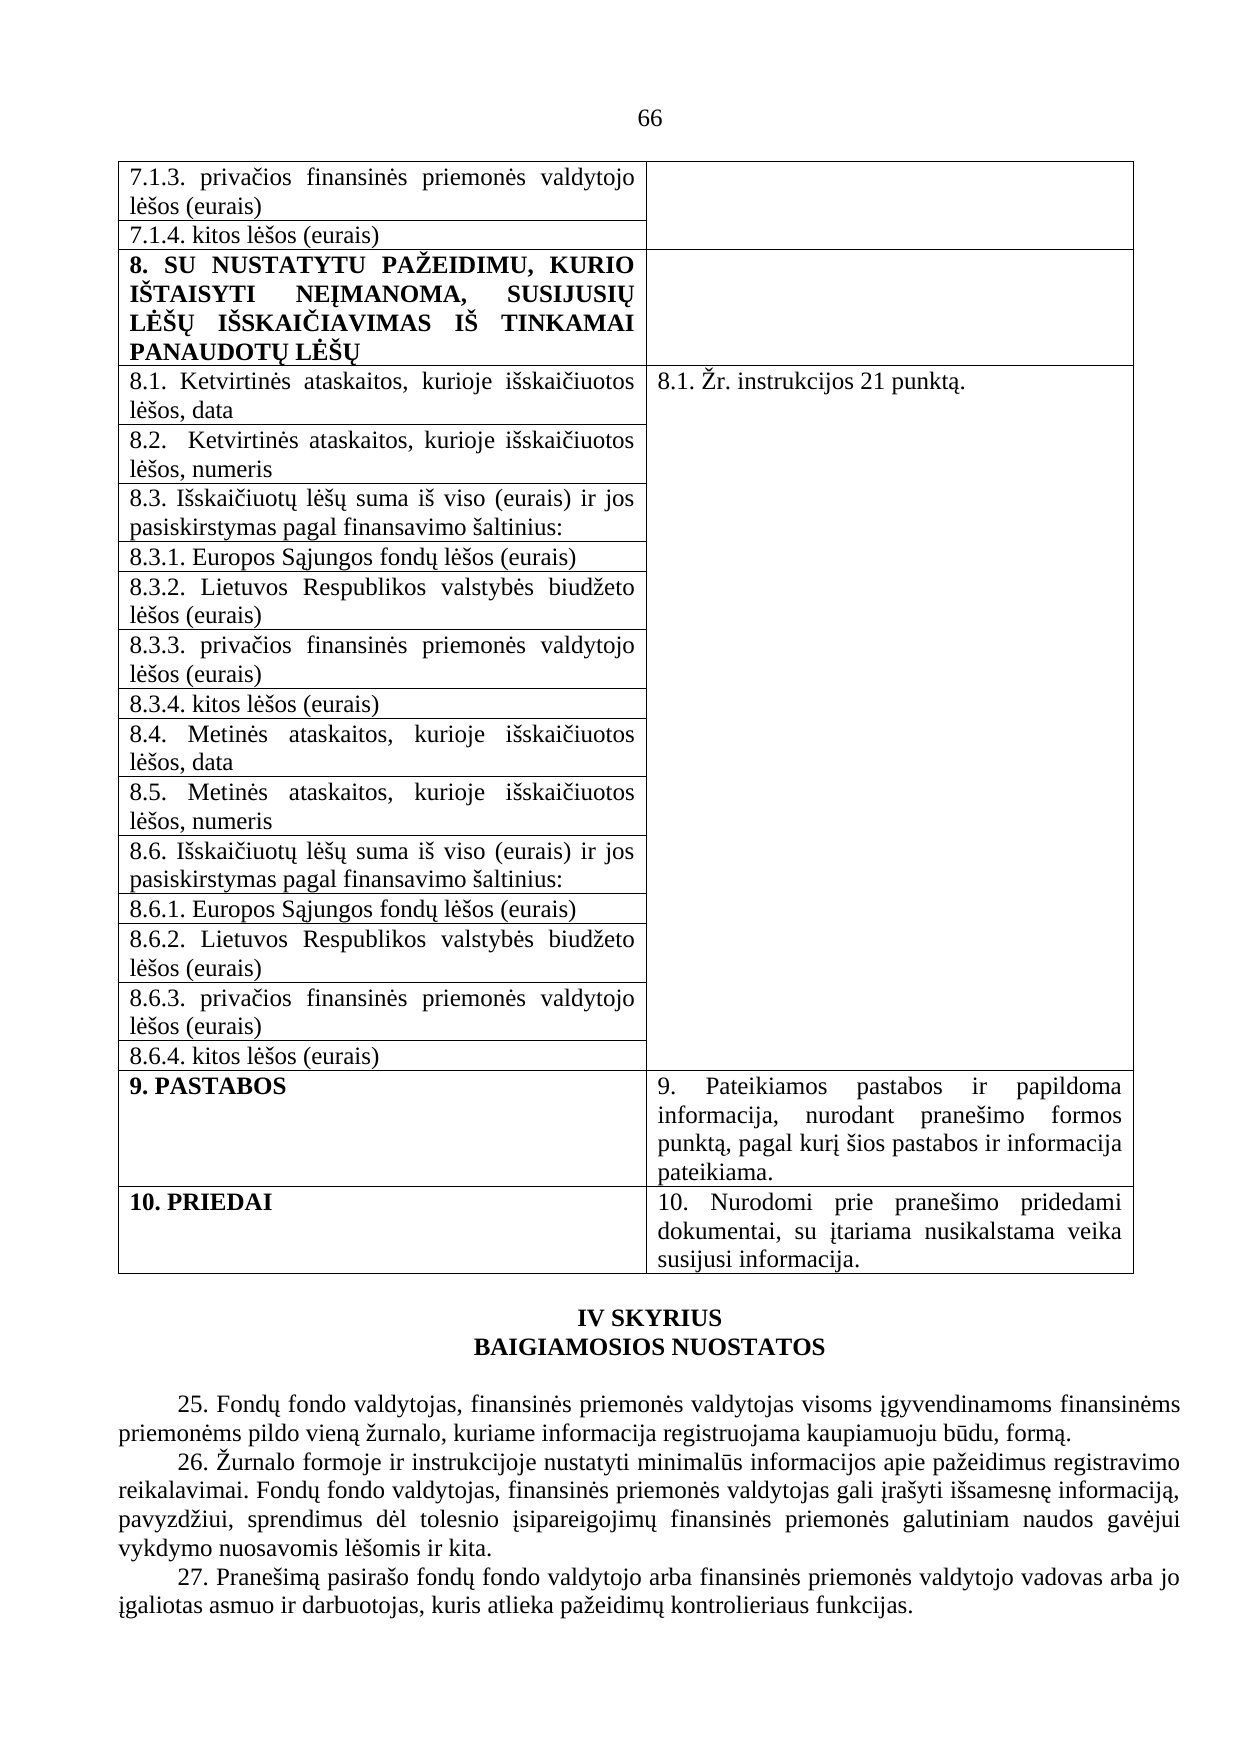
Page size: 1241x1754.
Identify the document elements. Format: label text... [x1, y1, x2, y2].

table_cell 8.5. Metinės ataskaitos, kurioje išskaičiuotos lėšos, numeris [119, 777, 646, 835]
table_cell 8.2. Ketvirtinės ataskaitos, kurioje išskaičiuotos lėšos, numeris [119, 425, 646, 482]
table_cell [647, 250, 1133, 365]
table_cell 10. PRIEDAI [119, 1187, 646, 1273]
table_cell 8.3.4. kitos lėšos (eurais) [119, 689, 646, 718]
table_cell 9. Pateikiamos pastabos ir papildoma informacija, nurodant pranešimo formos punktą, pagal kurį šios pastabos ir informacija pateikiama. [647, 1071, 1133, 1186]
text BAIGIAMOSIOS NUOSTATOS [118, 1332, 1181, 1361]
text 25. Fondų fondo valdytojas, finansinės priemonės valdytojas visoms įgyvendinamoms finansinėms priemonėms pildo vieną žurnalo, kuriame informacija registruojama kaupiamuoju būdu, formą. [118, 1389, 1181, 1447]
table_cell 8.6.3. privačios finansinės priemonės valdytojo lėšos (eurais) [119, 983, 646, 1040]
table_cell 8.6. Išskaičiuotų lėšų suma iš viso (eurais) ir jos pasiskirstymas pagal finansavimo šaltinius: [119, 836, 646, 893]
table_cell 7.1.4. kitos lėšos (eurais) [119, 221, 646, 249]
table_cell 8.6.1. Europos Sąjungos fondų lėšos (eurais) [119, 894, 646, 923]
table_cell 8.1. Žr. instrukcijos 21 punktą. [647, 366, 1133, 1070]
table_cell 8.6.4. kitos lėšos (eurais) [119, 1041, 646, 1070]
text 26. Žurnalo formoje ir instrukcijoje nustatyti minimalūs informacijos apie pažeidimus registravimo reikalavimai. Fondų fondo valdytojas, finansinės priemonės valdytojas gali įrašyti išsamesnę informaciją, pavyzdžiui, sprendimus dėl tolesnio įsipareigojimų finansinės priemonės galutiniam naudos gavėjui vykdymo nuosavomis lėšomis ir kita. [118, 1447, 1181, 1562]
table_cell 8. SU NUSTATYTU PAŽEIDIMU, KURIO IŠTAISYTI NEĮMANOMA, SUSIJUSIŲ LĖŠŲ IŠSKAIČIAVIMAS IŠ TINKAMAI PANAUDOTŲ LĖŠŲ [119, 250, 646, 365]
table_cell 8.3.1. Europos Sąjungos fondų lėšos (eurais) [119, 542, 646, 571]
table_cell 8.3. Išskaičiuotų lėšų suma iš viso (eurais) ir jos pasiskirstymas pagal finansavimo šaltinius: [119, 484, 646, 541]
table_cell 7.1.3. privačios finansinės priemonės valdytojo lėšos (eurais) [119, 162, 646, 219]
table_cell 8.3.3. privačios finansinės priemonės valdytojo lėšos (eurais) [119, 630, 646, 688]
text 27. Pranešimą pasirašo fondų fondo valdytojo arba finansinės priemonės valdytojo vadovas arba jo įgaliotas asmuo ir darbuotojas, kuris atlieka pažeidimų kontrolieriaus funkcijas. [118, 1562, 1181, 1619]
table_cell [647, 162, 1133, 249]
table_cell 8.6.2. Lietuvos Respublikos valstybės biudžeto lėšos (eurais) [119, 924, 646, 982]
table_cell 8.1. Ketvirtinės ataskaitos, kurioje išskaičiuotos lėšos, data [119, 366, 646, 424]
text IV SKYRIUS [118, 1303, 1181, 1332]
table_cell 9. PASTABOS [119, 1071, 646, 1186]
table_cell 10. Nurodomi prie pranešimo pridedami dokumentai, su įtariama nusikalstama veika susijusi informacija. [647, 1187, 1133, 1273]
table_cell 8.3.2. Lietuvos Respublikos valstybės biudžeto lėšos (eurais) [119, 572, 646, 629]
table_cell 8.4. Metinės ataskaitos, kurioje išskaičiuotos lėšos, data [119, 719, 646, 776]
